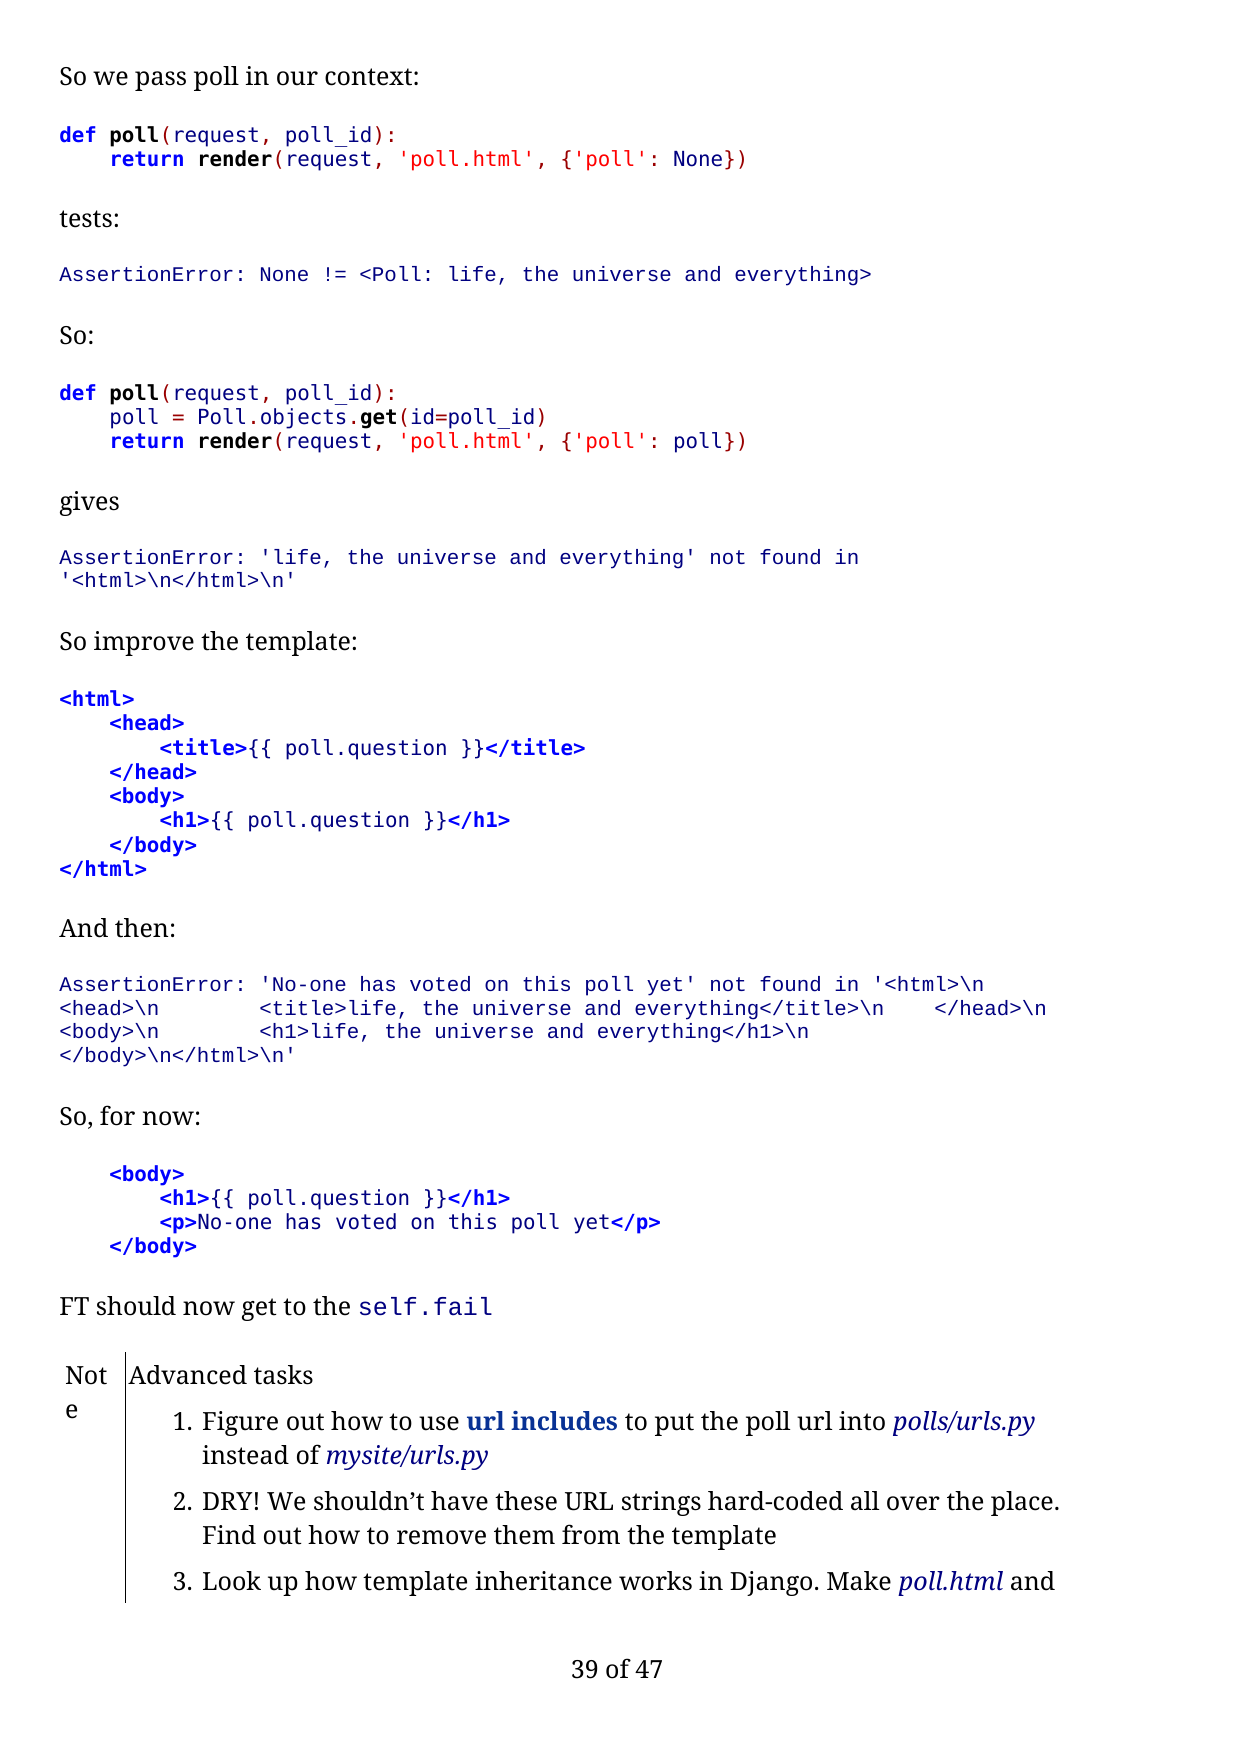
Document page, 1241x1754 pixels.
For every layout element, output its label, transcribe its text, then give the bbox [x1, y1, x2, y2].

text <title>{{ poll.question }}</title> [59, 736, 1181, 760]
text def poll(request, poll_id): [59, 123, 1181, 147]
text </body>\n</html>\n' [59, 1045, 1181, 1069]
text FT should now get to the self.fail [59, 1288, 1181, 1323]
text '<html>\n</html>\n' [59, 570, 1181, 594]
text So improve the template: [59, 623, 1181, 657]
text <h1>{{ poll.question }}</h1> [59, 1186, 1181, 1210]
table_header Note [59, 1352, 125, 1603]
text def poll(request, poll_id): [59, 381, 1181, 405]
text </html> [59, 857, 1181, 881]
text <h1>{{ poll.question }}</h1> [59, 808, 1181, 833]
text gives [59, 483, 1181, 517]
text So we pass poll in our context: [59, 59, 1181, 93]
text <head>\n <title>life, the universe and everything</title>\n </head>\n [59, 998, 1181, 1021]
text <body>\n <h1>life, the universe and everything</h1>\n [59, 1021, 1181, 1045]
text <body> [59, 1162, 1181, 1186]
text So, for now: [59, 1098, 1181, 1132]
text </body> [59, 833, 1181, 857]
text <head> [59, 711, 1181, 736]
text </body> [59, 1234, 1181, 1259]
text tests: [59, 201, 1181, 235]
text So: [59, 317, 1181, 351]
text <body> [59, 784, 1181, 808]
text return render(request, 'poll.html', {'poll': poll}) [59, 429, 1181, 454]
text return render(request, 'poll.html', {'poll': None}) [59, 147, 1181, 171]
text And then: [59, 911, 1181, 945]
text <html> [59, 687, 1181, 711]
table_header Advanced tasks Figure out how to use url includes to put the poll url into polls/urls.py instead of mysite/urls.py DRY! We shouldn’t have these URL strings hard-coded all over the place. Find out how to remove them from the template Look up how template inheritance works in Django. Make poll.html and [126, 1352, 1122, 1603]
text AssertionError: 'No-one has voted on this poll yet' not found in '<html>\n [59, 974, 1181, 998]
text AssertionError: None != <Poll: life, the universe and everything> [59, 264, 1181, 288]
text poll = Poll.objects.get(id=poll_id) [59, 405, 1181, 429]
text AssertionError: 'life, the universe and everything' not found in [59, 547, 1181, 570]
text </head> [59, 760, 1181, 784]
text <p>No-one has voted on this poll yet</p> [59, 1210, 1181, 1234]
